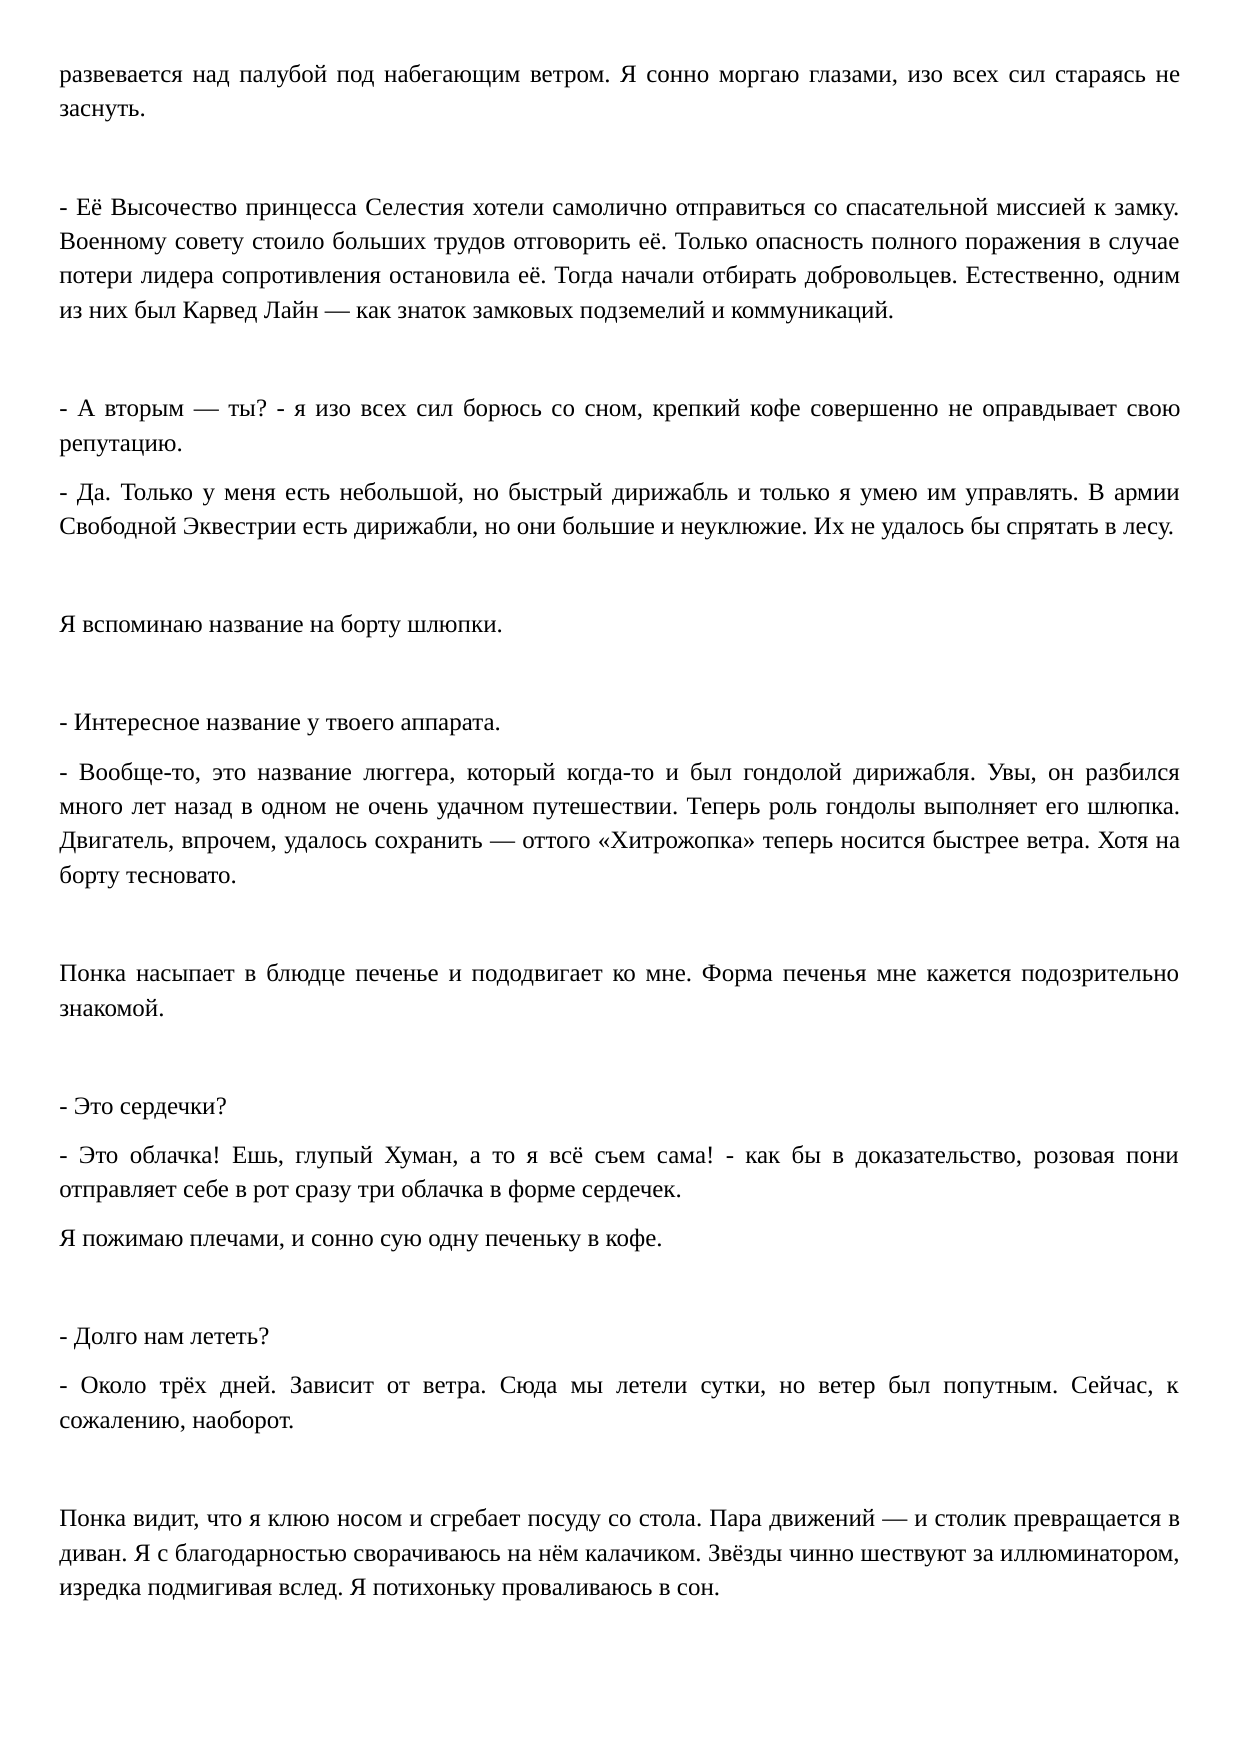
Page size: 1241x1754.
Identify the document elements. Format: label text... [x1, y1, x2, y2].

text развевается над палубой под набегающим ветром. Я сонно моргаю глазами, изо всех сил стараясь не заснуть. [59, 59, 1181, 122]
text - Её Высочество принцесса Селестия хотели самолично отправиться со спасательной миссией к замку. Военному совету стоило больших трудов отговорить её. Только опасность полного поражения в случае потери лидера сопротивления остановила её. Тогда начали отбирать добровольцев. Естественно, одним из них был Карвед Лайн — как знаток замковых подземелий и коммуникаций. [59, 192, 1181, 324]
text - Около трёх дней. Зависит от ветра. Сюда мы летели сутки, но ветер был попутным. Сейчас, к сожалению, наоборот. [59, 1371, 1181, 1434]
text - Да. Только у меня есть небольшой, но быстрый дирижабль и только я умею им управлять. В армии Свободной Эквестрии есть дирижабли, но они большие и неуклюжие. Их не удалось бы спрятать в лесу. [59, 477, 1181, 540]
text Понка насыпает в блюдце печенье и пододвигает ко мне. Форма печенья мне кажется подозрительно знакомой. [59, 958, 1181, 1021]
text - Долго нам лететь? [59, 1321, 1181, 1350]
text - Интересное название у твоего аппарата. [59, 707, 1181, 736]
text Я пожимаю плечами, и сонно сую одну печеньку в кофе. [59, 1223, 1181, 1252]
text Я вспоминаю название на борту шлюпки. [59, 609, 1181, 638]
text - Вообще-то, это название люггера, который когда-то и был гондолой дирижабля. Увы, он разбился много лет назад в одном не очень удачном путешествии. Теперь роль гондолы выполняет его шлюпка. Двигатель, впрочем, удалось сохранить — оттого «Хитрожопка» теперь носится быстрее ветра. Хотя на борту тесновато. [59, 757, 1181, 889]
text - Это сердечки? [59, 1091, 1181, 1119]
text - А вторым — ты? - я изо всех сил борюсь со сном, крепкий кофе совершенно не оправдывает свою репутацию. [59, 393, 1181, 456]
text Понка видит, что я клюю носом и сгребает посуду со стола. Пара движений — и столик превращается в диван. Я с благодарностью сворачиваюсь на нём калачиком. Звёзды чинно шествуют за иллюминатором, изредка подмигивая вслед. Я потихоньку проваливаюсь в сон. [59, 1503, 1181, 1601]
text - Это облачка! Ешь, глупый Хуман, а то я всё съем сама! - как бы в доказательство, розовая пони отправляет себе в рот сразу три облачка в форме сердечек. [59, 1140, 1181, 1203]
